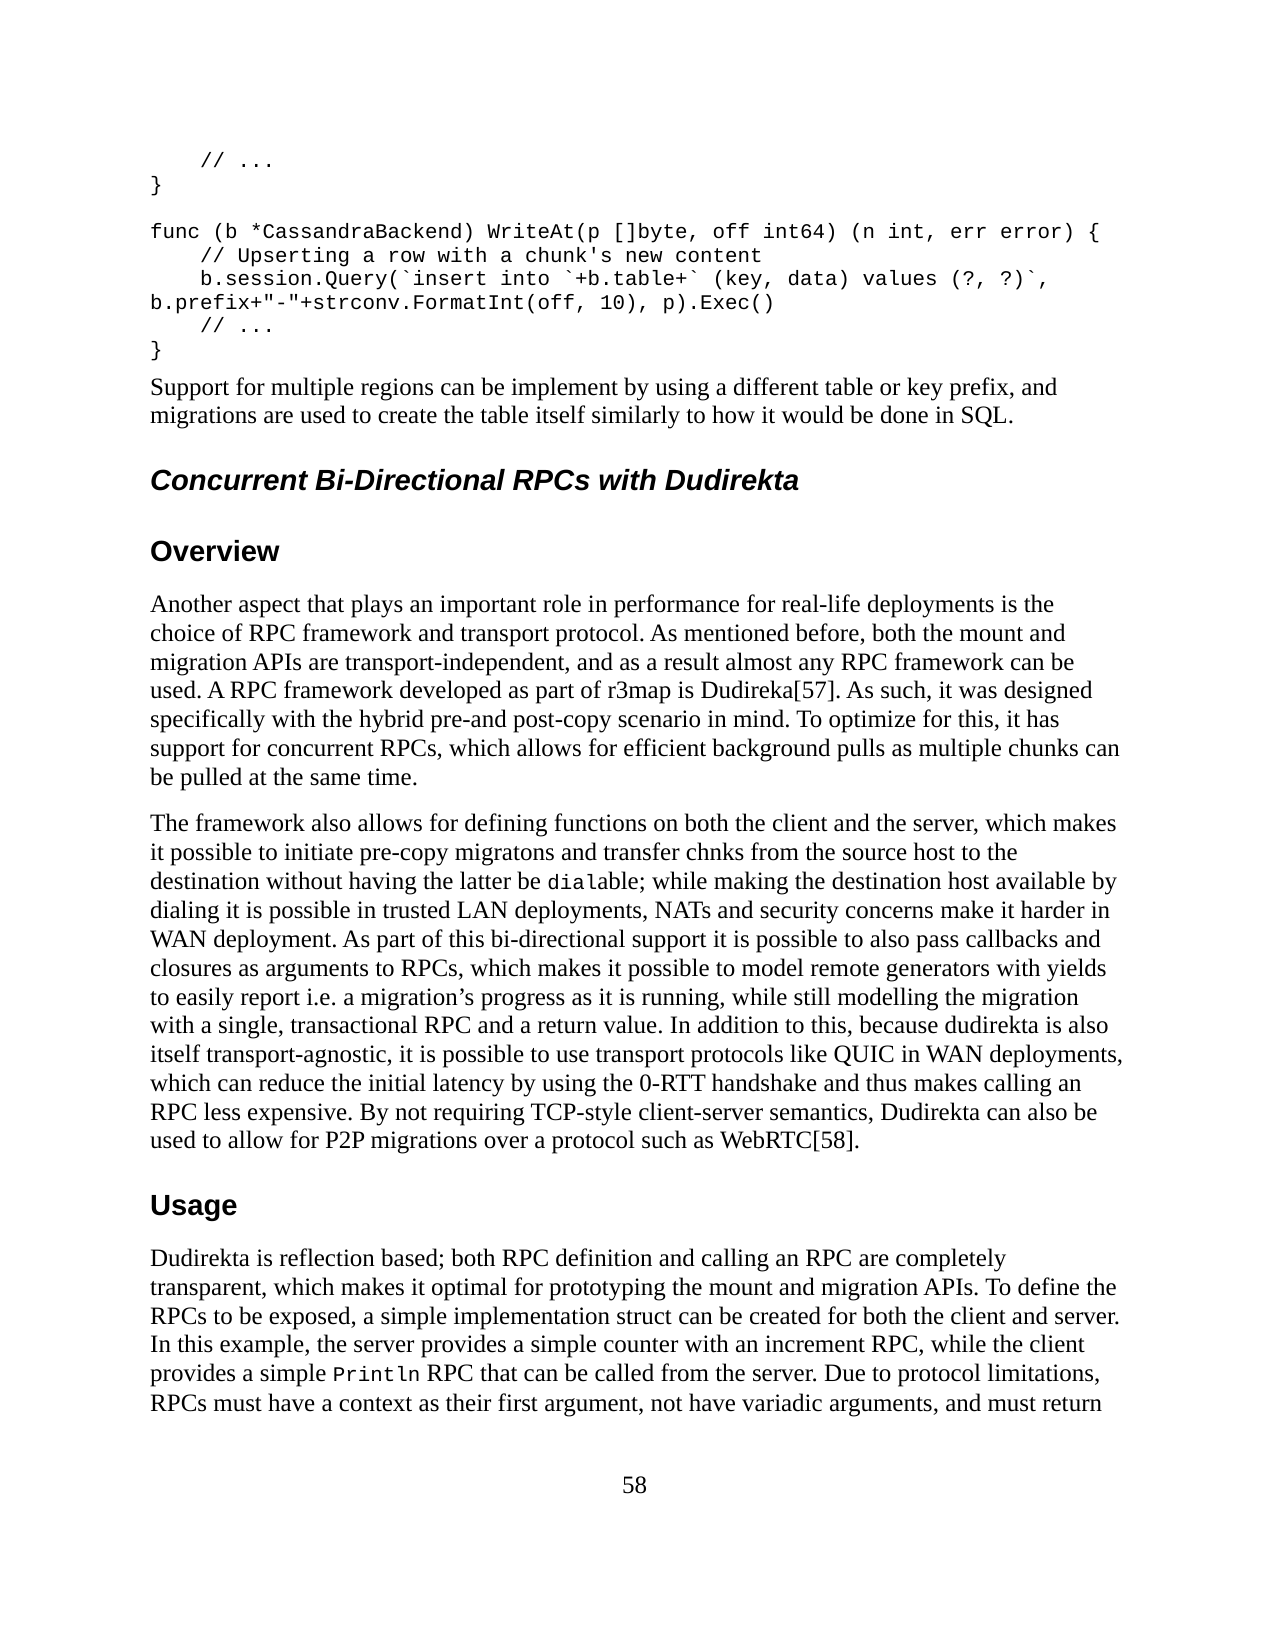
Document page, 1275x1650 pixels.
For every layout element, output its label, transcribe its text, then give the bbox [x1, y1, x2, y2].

text // ... [150, 316, 1125, 339]
text Another aspect that plays an important role in performance for real-life deployments is the choice of RPC framework and transport protocol. As mentioned before, both the mount and migration APIs are transport-independent, and as a result almost any RPC framework can be used. A RPC framework developed as part of r3map is Dudireka[57]. As such, it was designed specifically with the hybrid pre-and post-copy scenario in mind. To optimize for this, it has support for concurrent RPCs, which allows for efficient background pulls as multiple chunks can be pulled at the same time. [150, 589, 1125, 791]
text The framework also allows for defining functions on both the client and the server, which makes it possible to initiate pre-copy migratons and transfer chnks from the source host to the destination without having the latter be dialable; while making the destination host available by dialing it is possible in trusted LAN deployments, NATs and security concerns make it harder in WAN deployment. As part of this bi-directional support it is possible to also pass callbacks and closures as arguments to RPCs, which makes it possible to model remote generators with yields to easily report i.e. a migration’s progress as it is running, while still modelling the migration with a single, transactional RPC and a return value. In addition to this, because dudirekta is also itself transport-agnostic, it is possible to use transport protocols like QUIC in WAN deployments, which can reduce the initial latency by using the 0-RTT handshake and thus makes calling an RPC less expensive. By not requiring TCP-style client-server semantics, Dudirekta can also be used to allow for P2P migrations over a protocol such as WebRTC[58]. [150, 808, 1125, 1154]
text b.session.Query(`insert into `+b.table+` (key, data) values (?, ?)`, b.prefix+"-"+strconv.FormatInt(off, 10), p).Exec() [150, 268, 1125, 316]
subtitle Concurrent Bi-Directional RPCs with Dudirekta [150, 463, 1125, 497]
subtitle Usage [150, 1188, 1125, 1222]
text Support for multiple regions can be implement by using a different table or key prefix, and migrations are used to create the table itself similarly to how it would be done in SQL. [150, 372, 1125, 429]
text Dudirekta is reflection based; both RPC definition and calling an RPC are completely transparent, which makes it optimal for prototyping the mount and migration APIs. To define the RPCs to be exposed, a simple implementation struct can be created for both the client and server. In this example, the server provides a simple counter with an increment RPC, while the client provides a simple Println RPC that can be called from the server. Due to protocol limitations, RPCs must have a context as their first argument, not have variadic arguments, and must return [150, 1243, 1125, 1417]
subtitle Overview [150, 534, 1125, 568]
text func (b *CassandraBackend) WriteAt(p []byte, off int64) (n int, err error) { [150, 221, 1125, 244]
text // Upserting a row with a chunk's new content [150, 244, 1125, 268]
text // ... [150, 150, 1125, 174]
text } [150, 339, 1125, 363]
text } [150, 174, 1125, 197]
